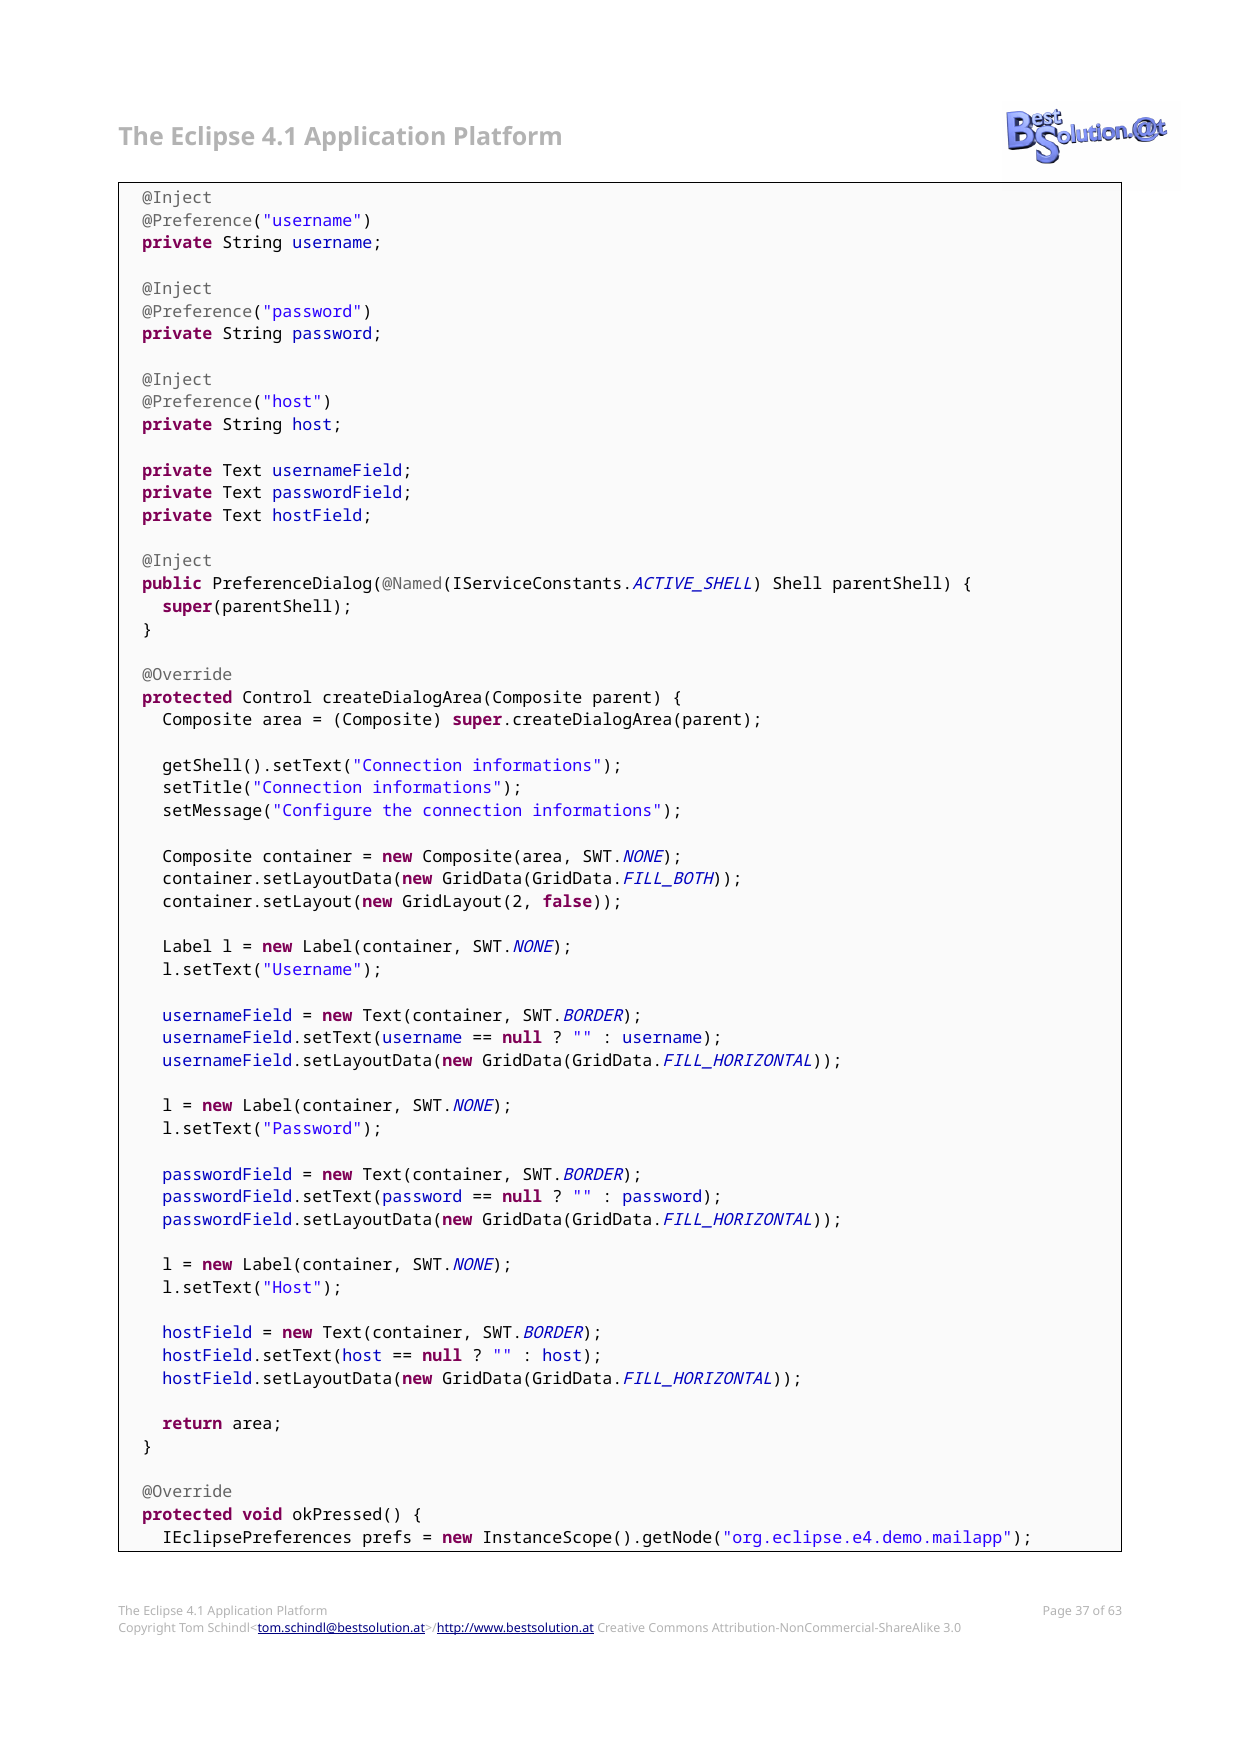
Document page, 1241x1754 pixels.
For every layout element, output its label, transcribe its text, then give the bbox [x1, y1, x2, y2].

text @Inject [119, 183, 1121, 204]
text setMessage("Configure the connection informations"); [119, 795, 1121, 817]
picture [1002, 101, 1181, 191]
text @Preference("username") [119, 204, 1121, 227]
text super(parentShell); [119, 590, 1121, 613]
text Composite container = new Composite(area, SWT.NONE); [119, 840, 1121, 863]
text private Text hostField; [119, 499, 1121, 522]
text hostField = new Text(container, SWT.BORDER); [119, 1317, 1121, 1340]
text l.setText("Password"); [119, 1113, 1121, 1135]
text @Preference("host") [119, 386, 1121, 409]
text passwordField.setText(password == null ? "" : password); [119, 1181, 1121, 1203]
text return area; [119, 1408, 1121, 1431]
text usernameField.setText(username == null ? "" : username); [119, 1022, 1121, 1044]
text @Inject [119, 272, 1121, 295]
text @Inject [119, 545, 1121, 568]
text getShell().setText("Connection informations"); [119, 749, 1121, 772]
text passwordField.setLayoutData(new GridData(GridData.FILL_HORIZONTAL)); [119, 1203, 1121, 1226]
text } [119, 1431, 1121, 1453]
text private String password; [119, 318, 1121, 341]
text @Inject [119, 363, 1121, 386]
text @Preference("password") [119, 295, 1121, 318]
text hostField.setLayoutData(new GridData(GridData.FILL_HORIZONTAL)); [119, 1362, 1121, 1385]
text l = new Label(container, SWT.NONE); [119, 1090, 1121, 1113]
text Label l = new Label(container, SWT.NONE); [119, 931, 1121, 954]
text } [119, 613, 1121, 636]
text l.setText("Username"); [119, 954, 1121, 976]
text Composite area = (Composite) super.createDialogArea(parent); [119, 704, 1121, 727]
text protected Control createDialogArea(Composite parent) { [119, 681, 1121, 704]
text passwordField = new Text(container, SWT.BORDER); [119, 1158, 1121, 1181]
text private Text usernameField; [119, 454, 1121, 477]
text IEclipsePreferences prefs = new InstanceScope().getNode("org.eclipse.e4.demo.mailapp"); [119, 1521, 1121, 1551]
text private String username; [119, 227, 1121, 250]
text l = new Label(container, SWT.NONE); [119, 1249, 1121, 1272]
text usernameField = new Text(container, SWT.BORDER); [119, 999, 1121, 1022]
text @Override [119, 658, 1121, 681]
text @Override [119, 1476, 1121, 1499]
text hostField.setText(host == null ? "" : host); [119, 1340, 1121, 1362]
text private Text passwordField; [119, 477, 1121, 499]
text l.setText("Host"); [119, 1272, 1121, 1294]
text public PreferenceDialog(@Named(IServiceConstants.ACTIVE_SHELL) Shell parentShell) { [119, 568, 1121, 590]
text private String host; [119, 409, 1121, 431]
text container.setLayoutData(new GridData(GridData.FILL_BOTH)); [119, 863, 1121, 886]
text usernameField.setLayoutData(new GridData(GridData.FILL_HORIZONTAL)); [119, 1044, 1121, 1067]
text protected void okPressed() { [119, 1499, 1121, 1521]
text setTitle("Connection informations"); [119, 772, 1121, 795]
text container.setLayout(new GridLayout(2, false)); [119, 886, 1121, 908]
